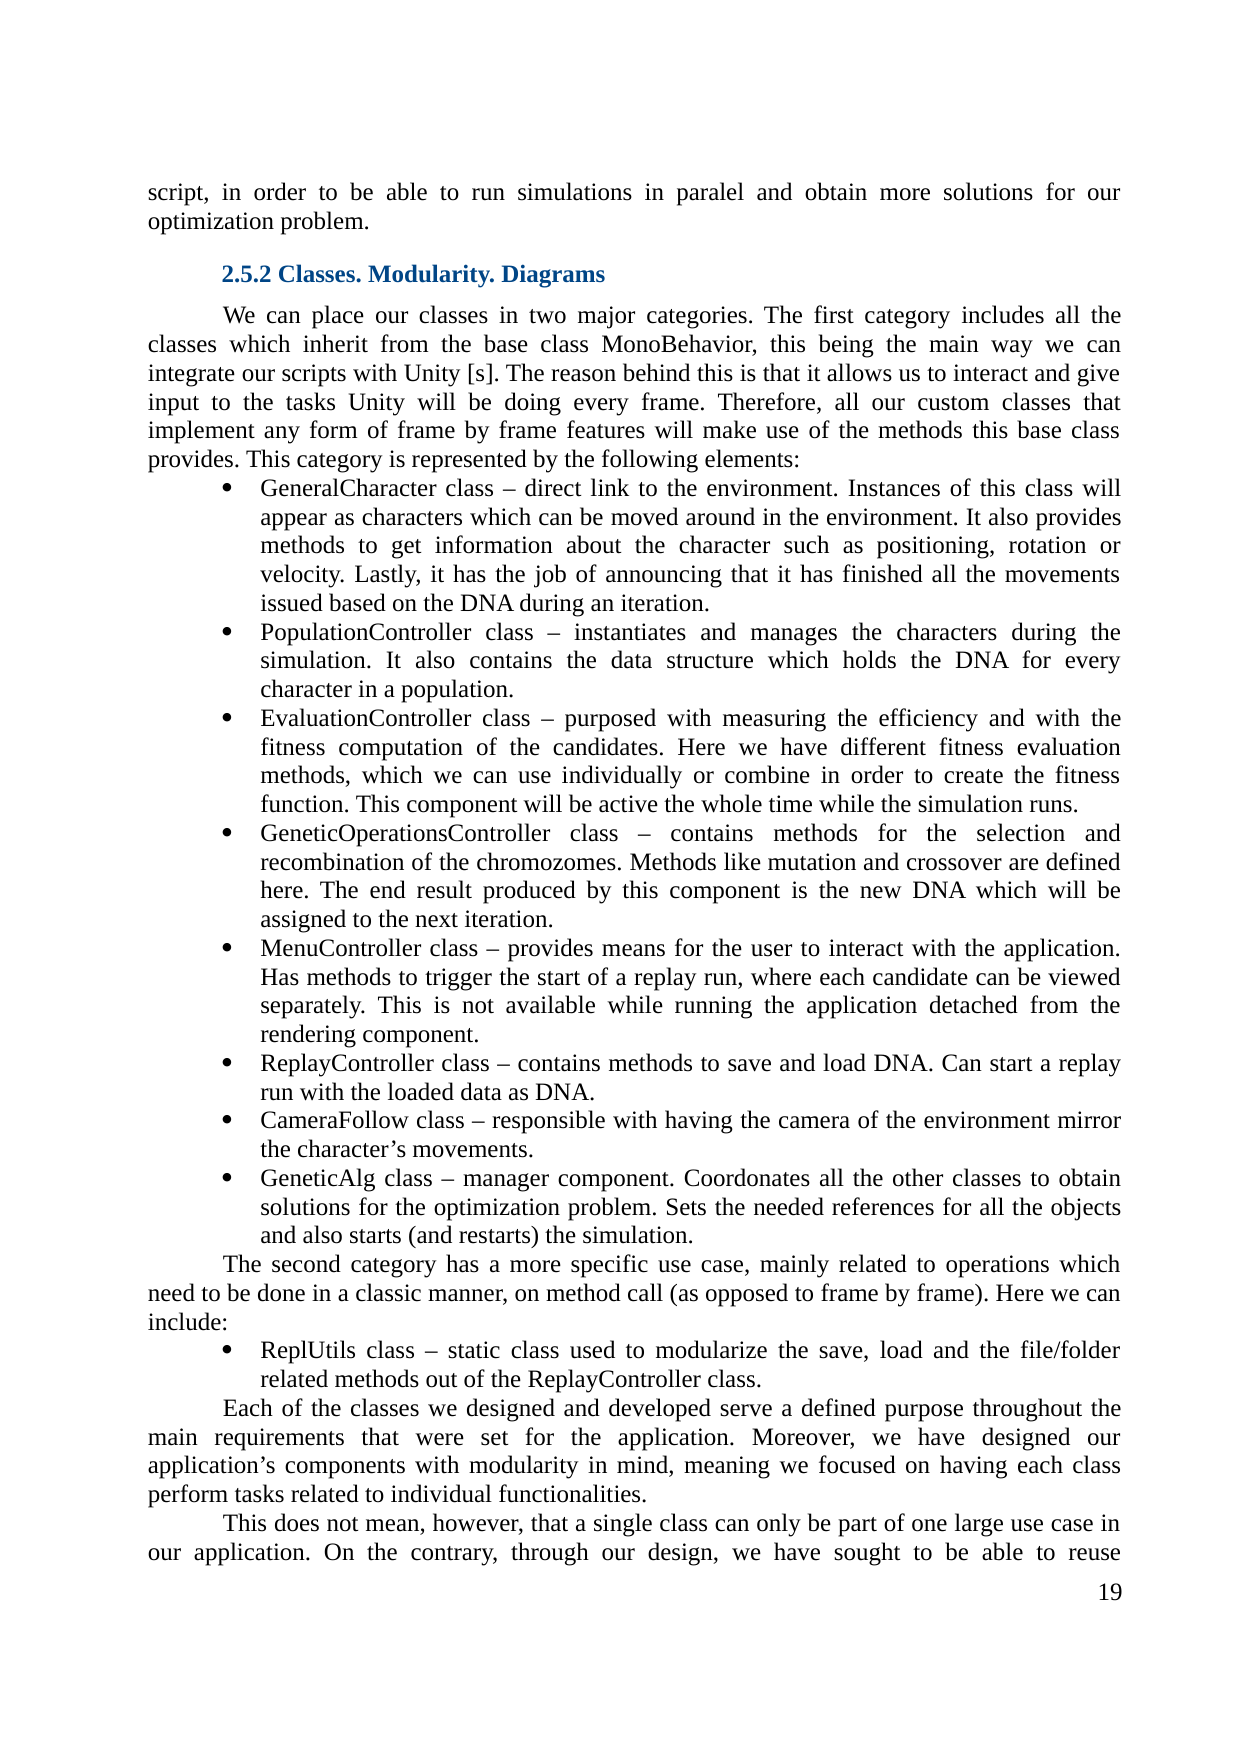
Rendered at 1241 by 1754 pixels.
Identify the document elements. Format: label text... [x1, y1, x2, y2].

list CameraFollow class – responsible with having the camera of the environment mirror the character’s movements. [223, 1106, 1122, 1163]
list GeneticOperationsController class – contains methods for the selection and recombination of the chromozomes. Methods like mutation and crossover are defined here. The end result produced by this component is the new DNA which will be assigned to the next iteration. [223, 818, 1122, 933]
list PopulationController class – instantiates and manages the characters during the simulation. It also contains the data structure which holds the DNA for every character in a population. [223, 617, 1122, 703]
text Each of the classes we designed and developed serve a defined purpose throughout the main requirements that were set for the application. Moreover, we have designed our application’s components with modularity in mind, meaning we focused on having each class perform tasks related to individual functionalities. [148, 1393, 1122, 1508]
text We can place our classes in two major categories. The first category includes all the classes which inherit from the base class MonoBehavior, this being the main way we can integrate our scripts with Unity [s]. The reason behind this is that it allows us to interact and give input to the tasks Unity will be doing every frame. Therefore, all our custom classes that implement any form of frame by frame features will make use of the methods this base class provides. This category is represented by the following elements: [148, 301, 1122, 473]
list EvaluationController class – purposed with measuring the efficiency and with the fitness computation of the candidates. Here we have different fitness evaluation methods, which we can use individually or combine in order to create the fitness function. This component will be active the whole time while the simulation runs. [223, 703, 1122, 818]
list ReplUtils class – static class used to modularize the save, load and the file/folder related methods out of the ReplayController class. [223, 1336, 1122, 1393]
list MenuController class – provides means for the user to interact with the application. Has methods to trigger the start of a replay run, where each candidate can be viewed separately. This is not available while running the application detached from the rendering component. [223, 933, 1122, 1048]
list GeneralCharacter class – direct link to the environment. Instances of this class will appear as characters which can be moved around in the environment. It also provides methods to get information about the character such as positioning, rotation or velocity. Lastly, it has the job of announcing that it has finished all the movements issued based on the DNA during an iteration. [223, 473, 1122, 617]
text This does not mean, however, that a single class can only be part of one large use case in our application. On the contrary, through our design, we have sought to be able to reuse [148, 1508, 1122, 1566]
list GeneticAlg class – manager component. Coordonates all the other classes to obtain solutions for the optimization problem. Sets the needed references for all the objects and also starts (and restarts) the simulation. [223, 1163, 1122, 1249]
subtitle 2.5.2 Classes. Modularity. Diagrams [221, 259, 1122, 288]
text script, in order to be able to run simulations in paralel and obtain more solutions for our optimization problem. [148, 177, 1122, 234]
list ReplayController class – contains methods to save and load DNA. Can start a replay run with the loaded data as DNA. [223, 1048, 1122, 1106]
text The second category has a more specific use case, mainly related to operations which need to be done in a classic manner, on method call (as opposed to frame by frame). Here we can include: [148, 1249, 1122, 1336]
